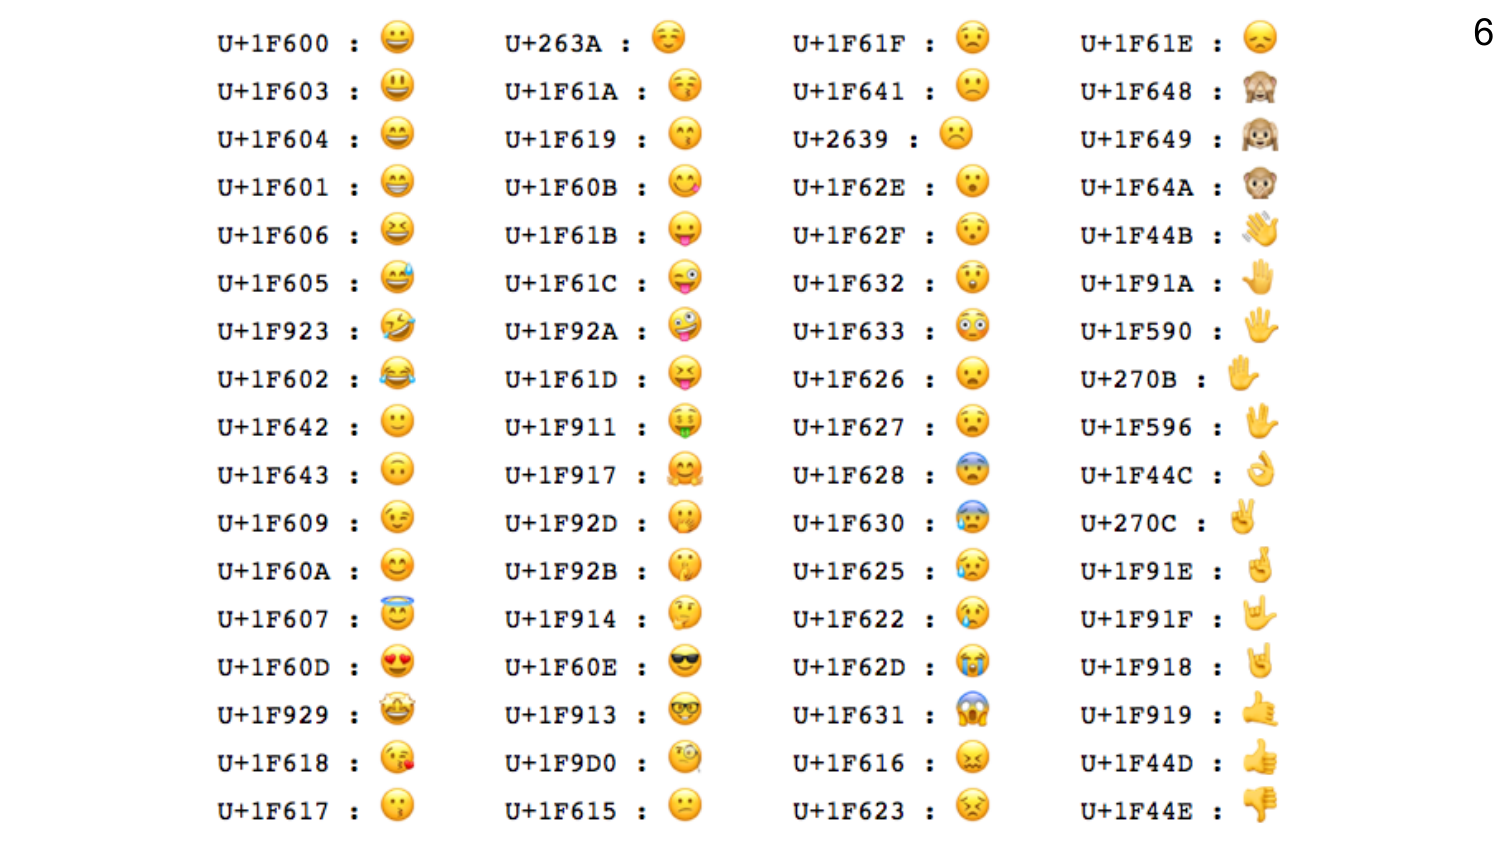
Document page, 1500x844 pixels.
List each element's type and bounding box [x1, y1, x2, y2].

picture [201, 13, 1299, 844]
